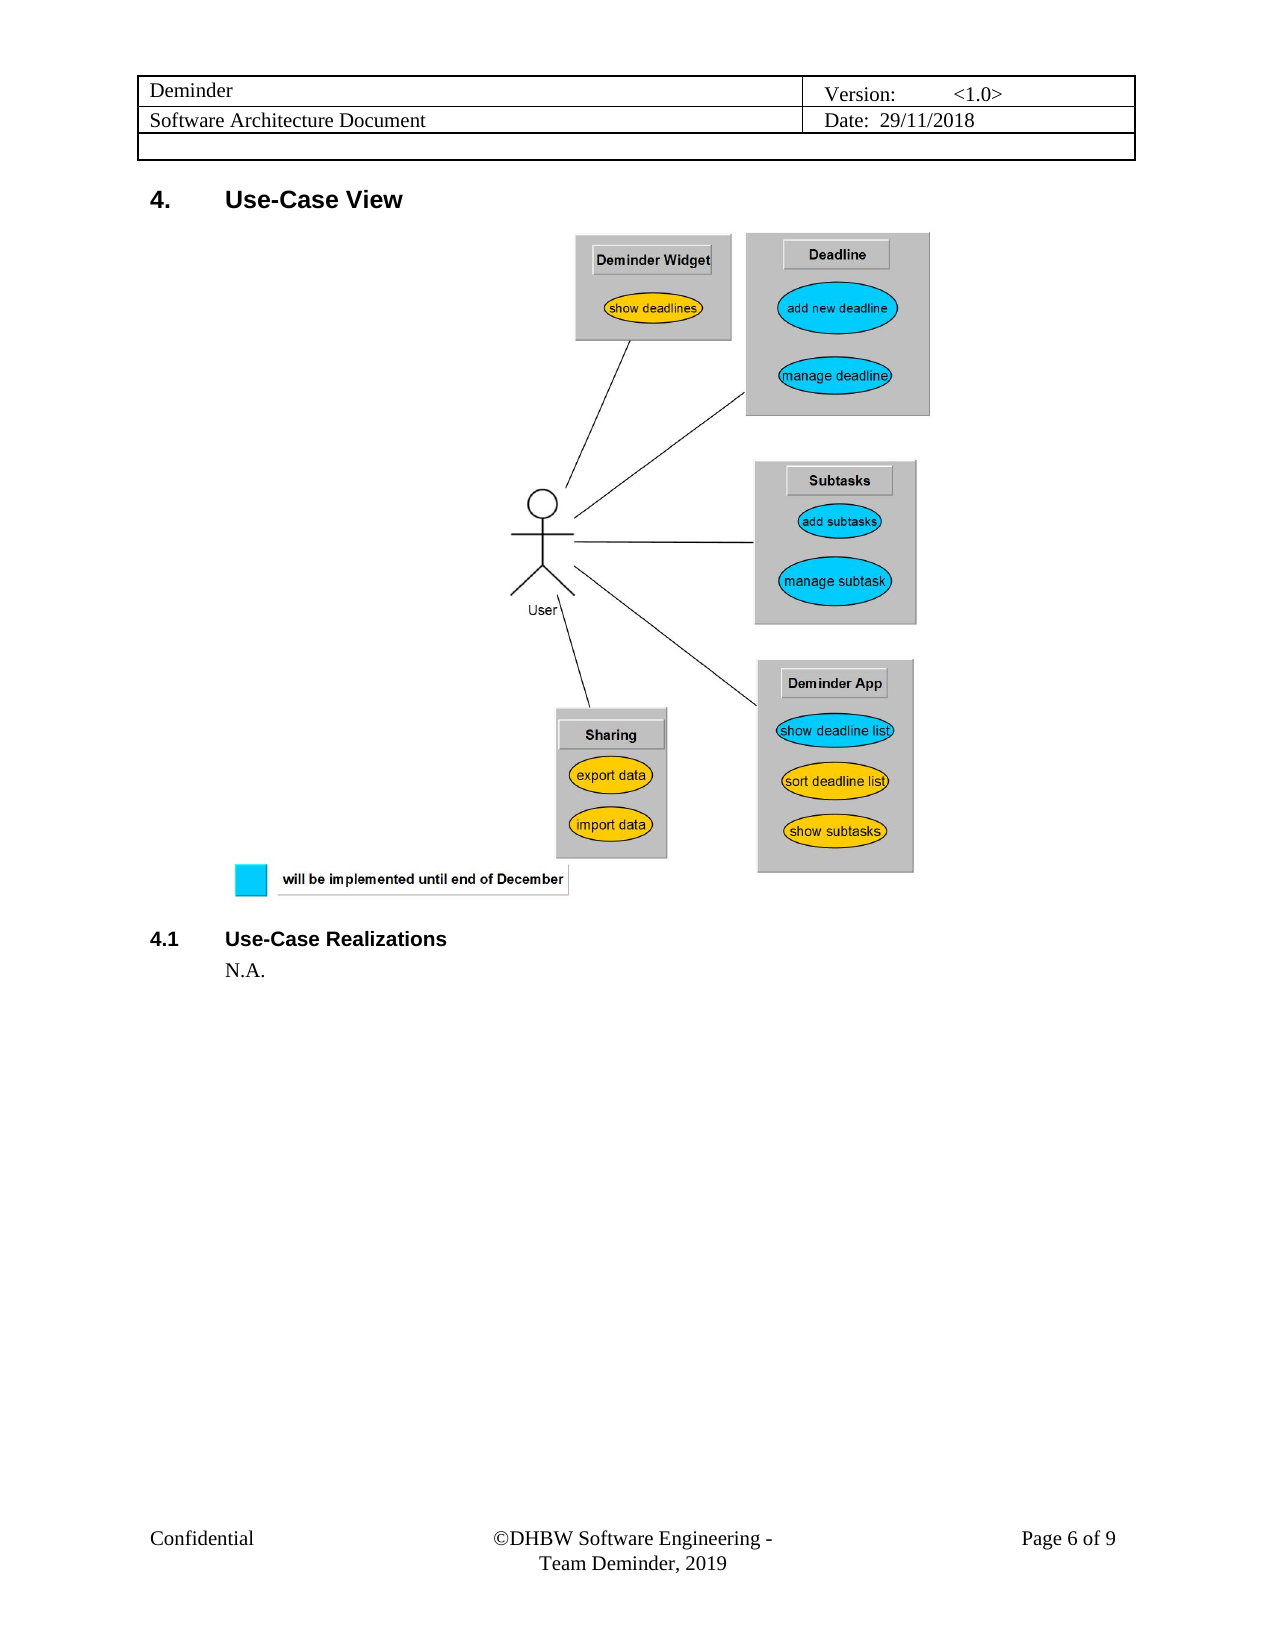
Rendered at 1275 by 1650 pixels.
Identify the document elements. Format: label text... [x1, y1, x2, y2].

picture [225, 220, 939, 901]
text N.A. [225, 957, 1125, 982]
subtitle Use-Case View [150, 185, 1125, 214]
subtitle Use-Case Realizations [150, 925, 1125, 950]
